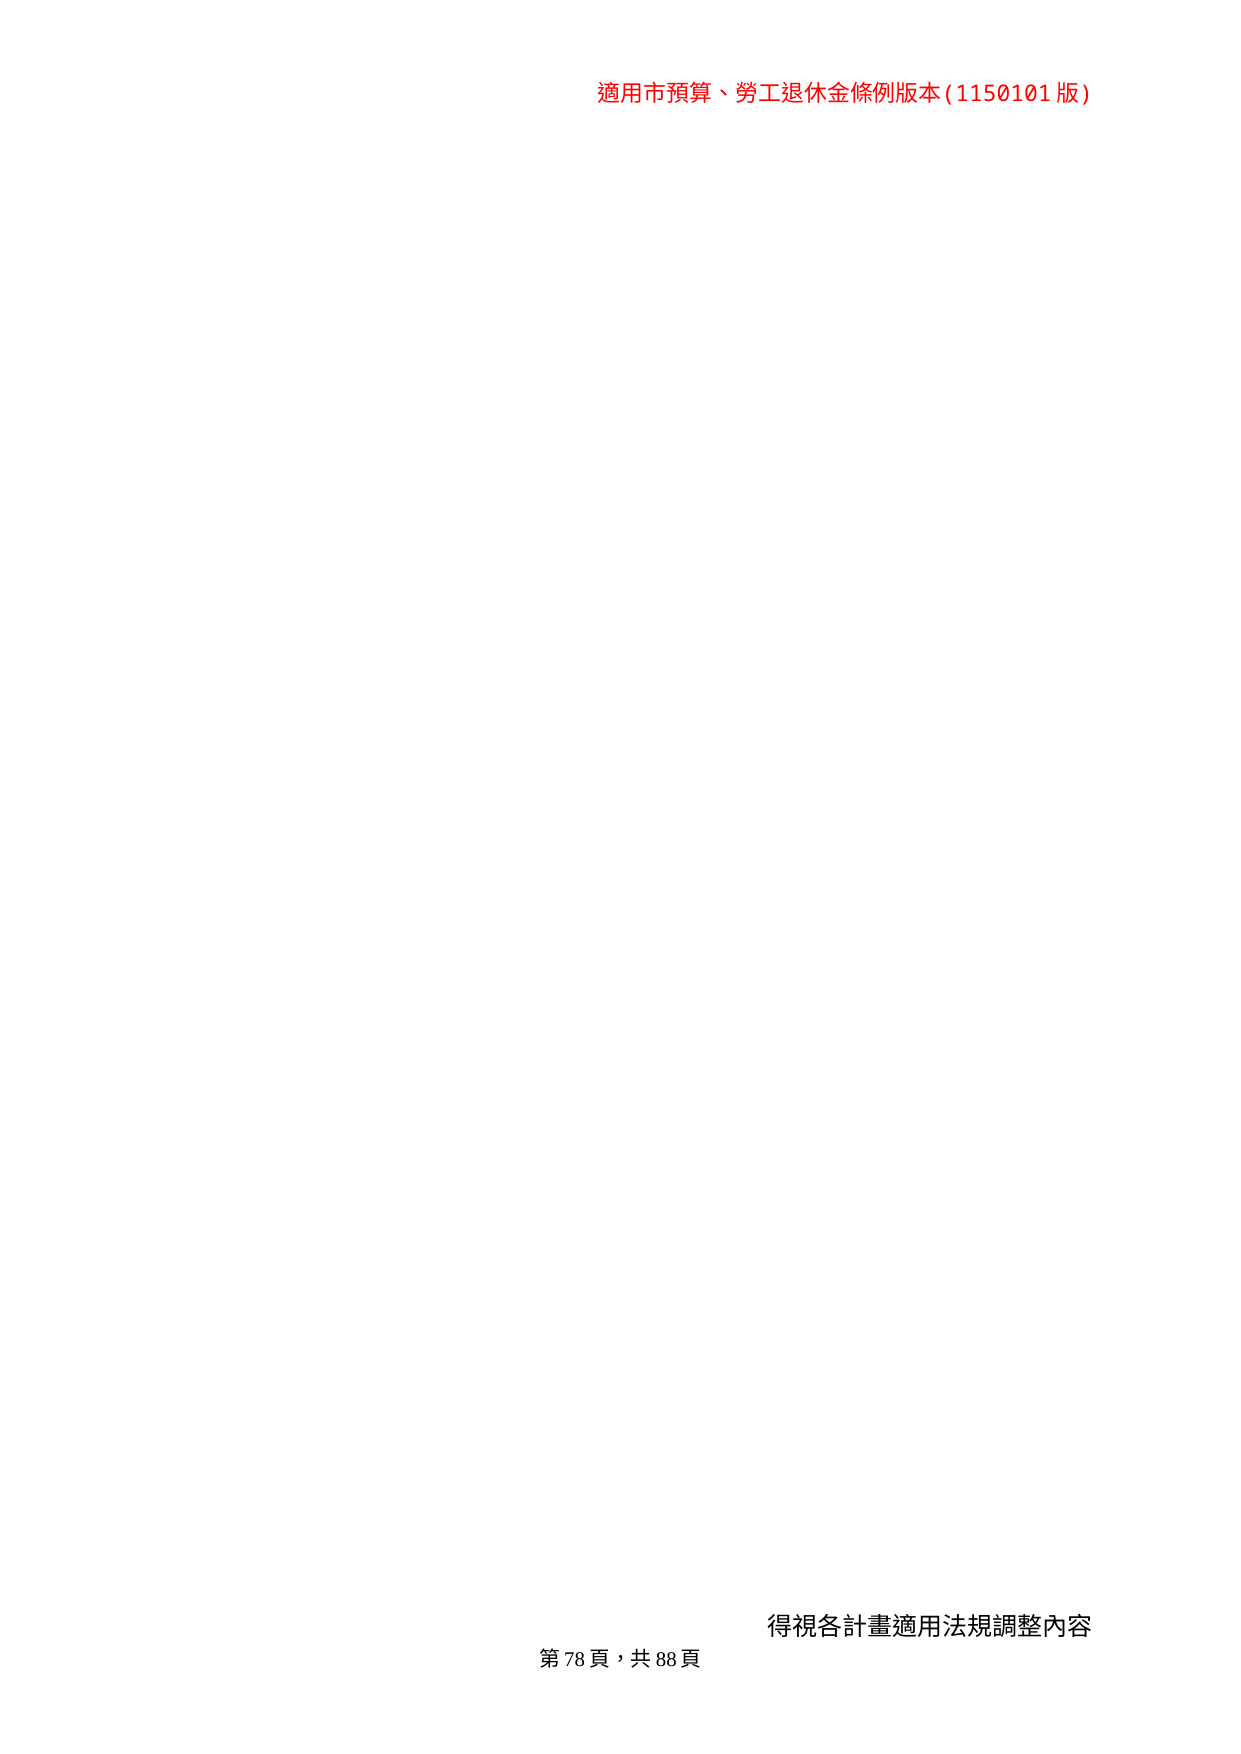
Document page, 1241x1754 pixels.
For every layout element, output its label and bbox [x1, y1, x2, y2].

table_cell [516, 846, 679, 919]
table_cell [679, 846, 708, 919]
table_cell [708, 846, 1092, 919]
